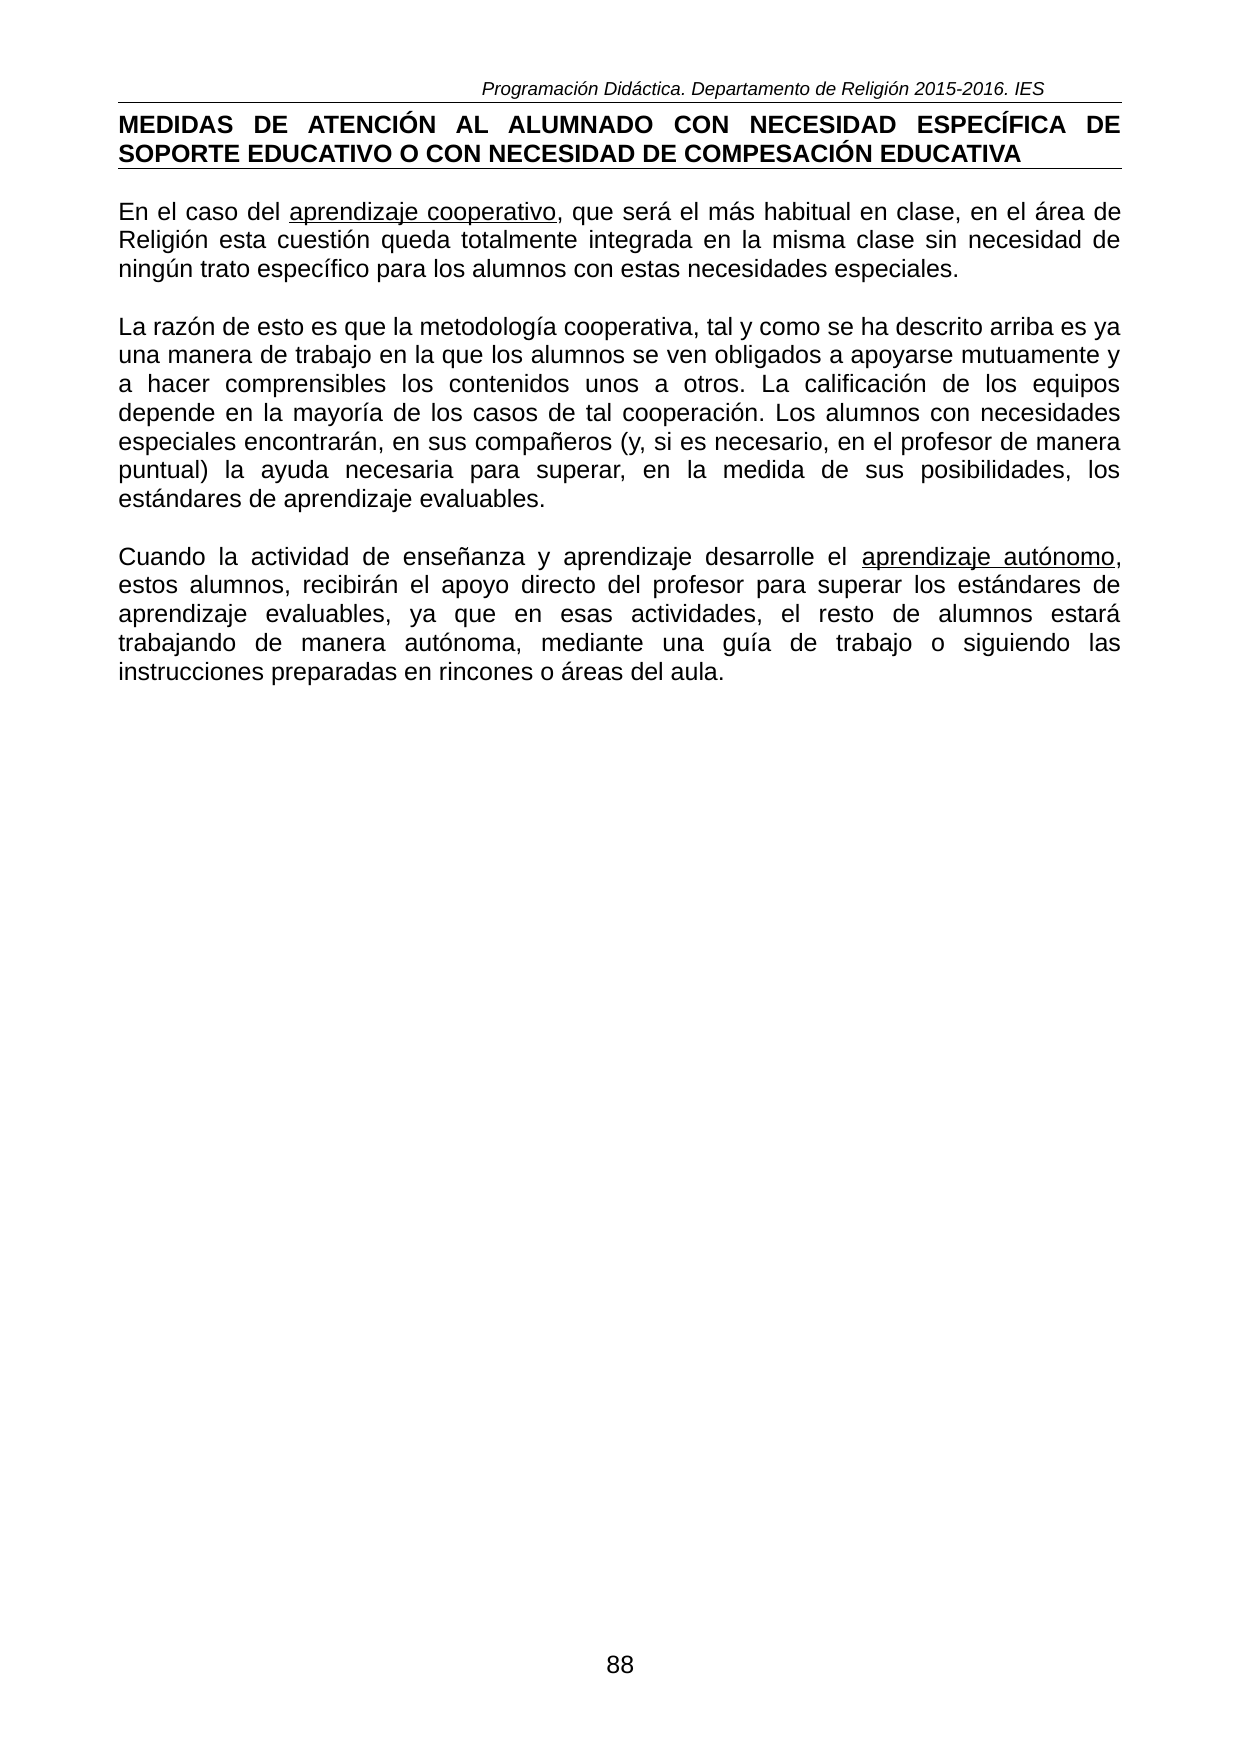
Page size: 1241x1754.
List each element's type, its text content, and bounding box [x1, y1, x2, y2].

text La razón de esto es que la metodología cooperativa, tal y como se ha descrito arriba es ya una manera de trabajo en la que los alumnos se ven obligados a apoyarse mutuamente y a hacer comprensibles los contenidos unos a otros. La calificación de los equipos depende en la mayoría de los casos de tal cooperación. Los alumnos con necesidades especiales encontrarán, en sus compañeros (y, si es necesario, en el profesor de manera puntual) la ayuda necesaria para superar, en la medida de sus posibilidades, los estándares de aprendizaje evaluables. [118, 312, 1122, 513]
text MEDIDAS DE ATENCIÓN AL ALUMNADO CON NECESIDAD ESPECÍFICA DE SOPORTE EDUCATIVO O CON NECESIDAD DE COMPESACIÓN EDUCATIVA [118, 110, 1122, 168]
text Cuando la actividad de enseñanza y aprendizaje desarrolle el aprendizaje autónomo, estos alumnos, recibirán el apoyo directo del profesor para superar los estándares de aprendizaje evaluables, ya que en esas actividades, el resto de alumnos estará trabajando de manera autónoma, mediante una guía de trabajo o siguiendo las instrucciones preparadas en rincones o áreas del aula. [118, 542, 1122, 686]
text En el caso del aprendizaje cooperativo, que será el más habitual en clase, en el área de Religión esta cuestión queda totalmente integrada en la misma clase sin necesidad de ningún trato específico para los alumnos con estas necesidades especiales. [118, 197, 1122, 283]
